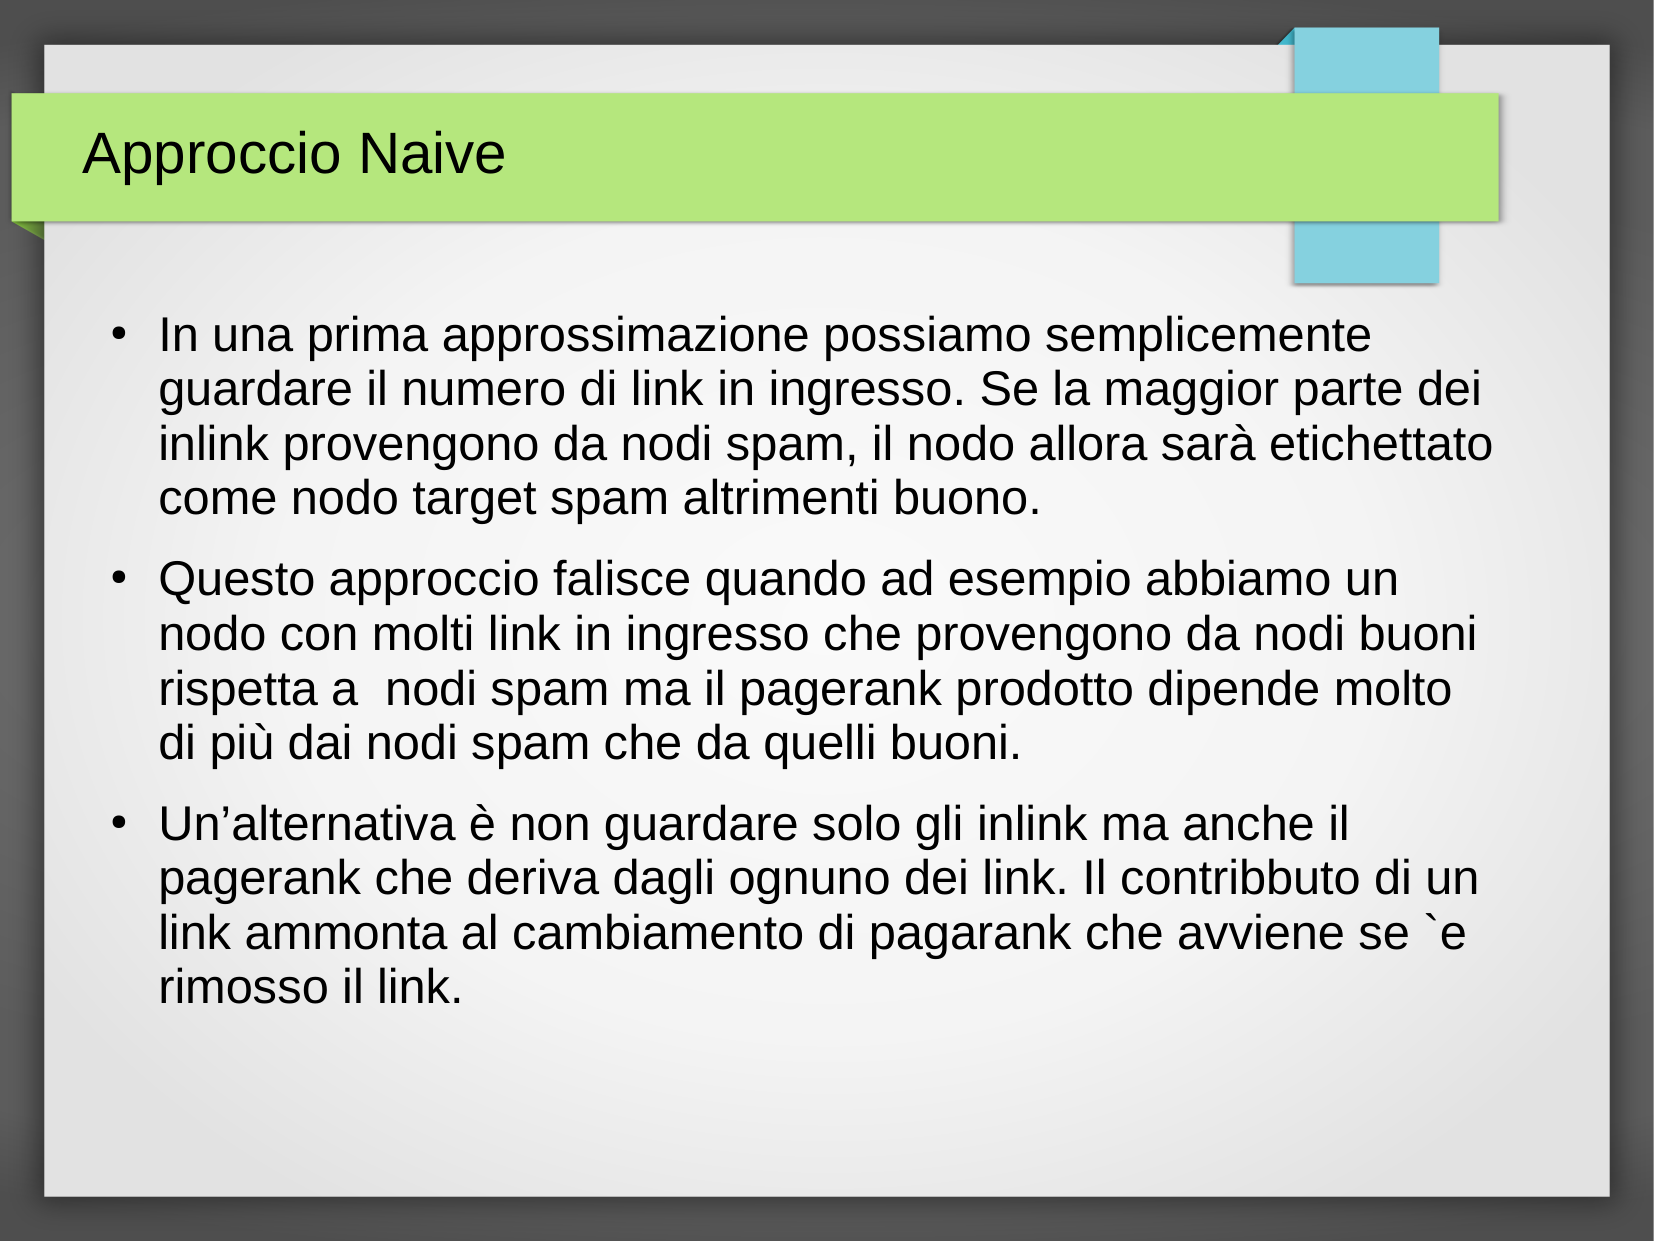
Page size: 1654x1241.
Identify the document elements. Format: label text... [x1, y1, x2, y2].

title Approccio Naive [82, 94, 1477, 213]
picture [0, 0, 1654, 1241]
list In una prima approssimazione possiamo semplicemente guardare il numero di link in ingresso. Se la maggior parte dei inlink provengono da nodi spam, il nodo allora sarà etichettato come nodo target spam altrimenti buono. Questo approccio falisce quando ad esempio abbiamo un nodo con molti link in ingresso che provengono da nodi buoni rispetta a nodi spam ma il pagerank prodotto dipende molto di più dai nodi spam che da quelli buoni. Un’alternativa è non guardare solo gli inlink ma anche il pagerank che deriva dagli ognuno dei link. Il contribbuto di un link ammonta al cambiamento di pagarank che avviene se `e rimosso il link. [94, 307, 1501, 1028]
